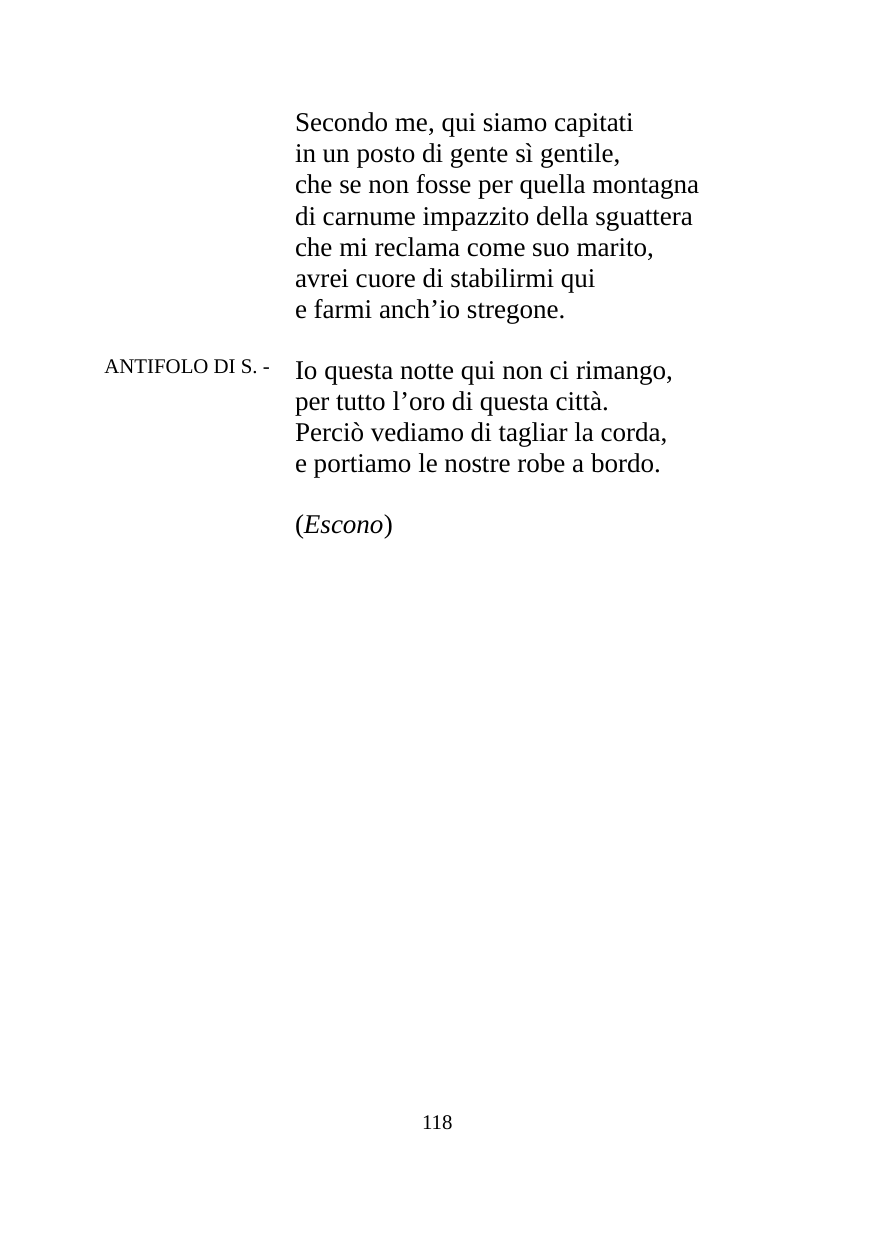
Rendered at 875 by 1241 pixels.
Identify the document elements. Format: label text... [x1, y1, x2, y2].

table_cell [97, 508, 287, 539]
table_cell [97, 106, 287, 354]
table_cell (Escono) [288, 508, 780, 539]
table_cell ANTIFOLO DI S. - [97, 354, 287, 508]
table_cell Secondo me, qui siamo capitati in un posto di gente sì gentile, che se non fosse per quella montagna di carnume impazzito della sguattera che mi reclama come suo marito, avrei cuore di stabilirmi qui e farmi anch’io stregone. [288, 106, 780, 354]
table_cell Io questa notte qui non ci rimango, per tutto l’oro di questa città. Perciò vediamo di tagliar la corda, e portiamo le nostre robe a bordo. [288, 354, 780, 508]
